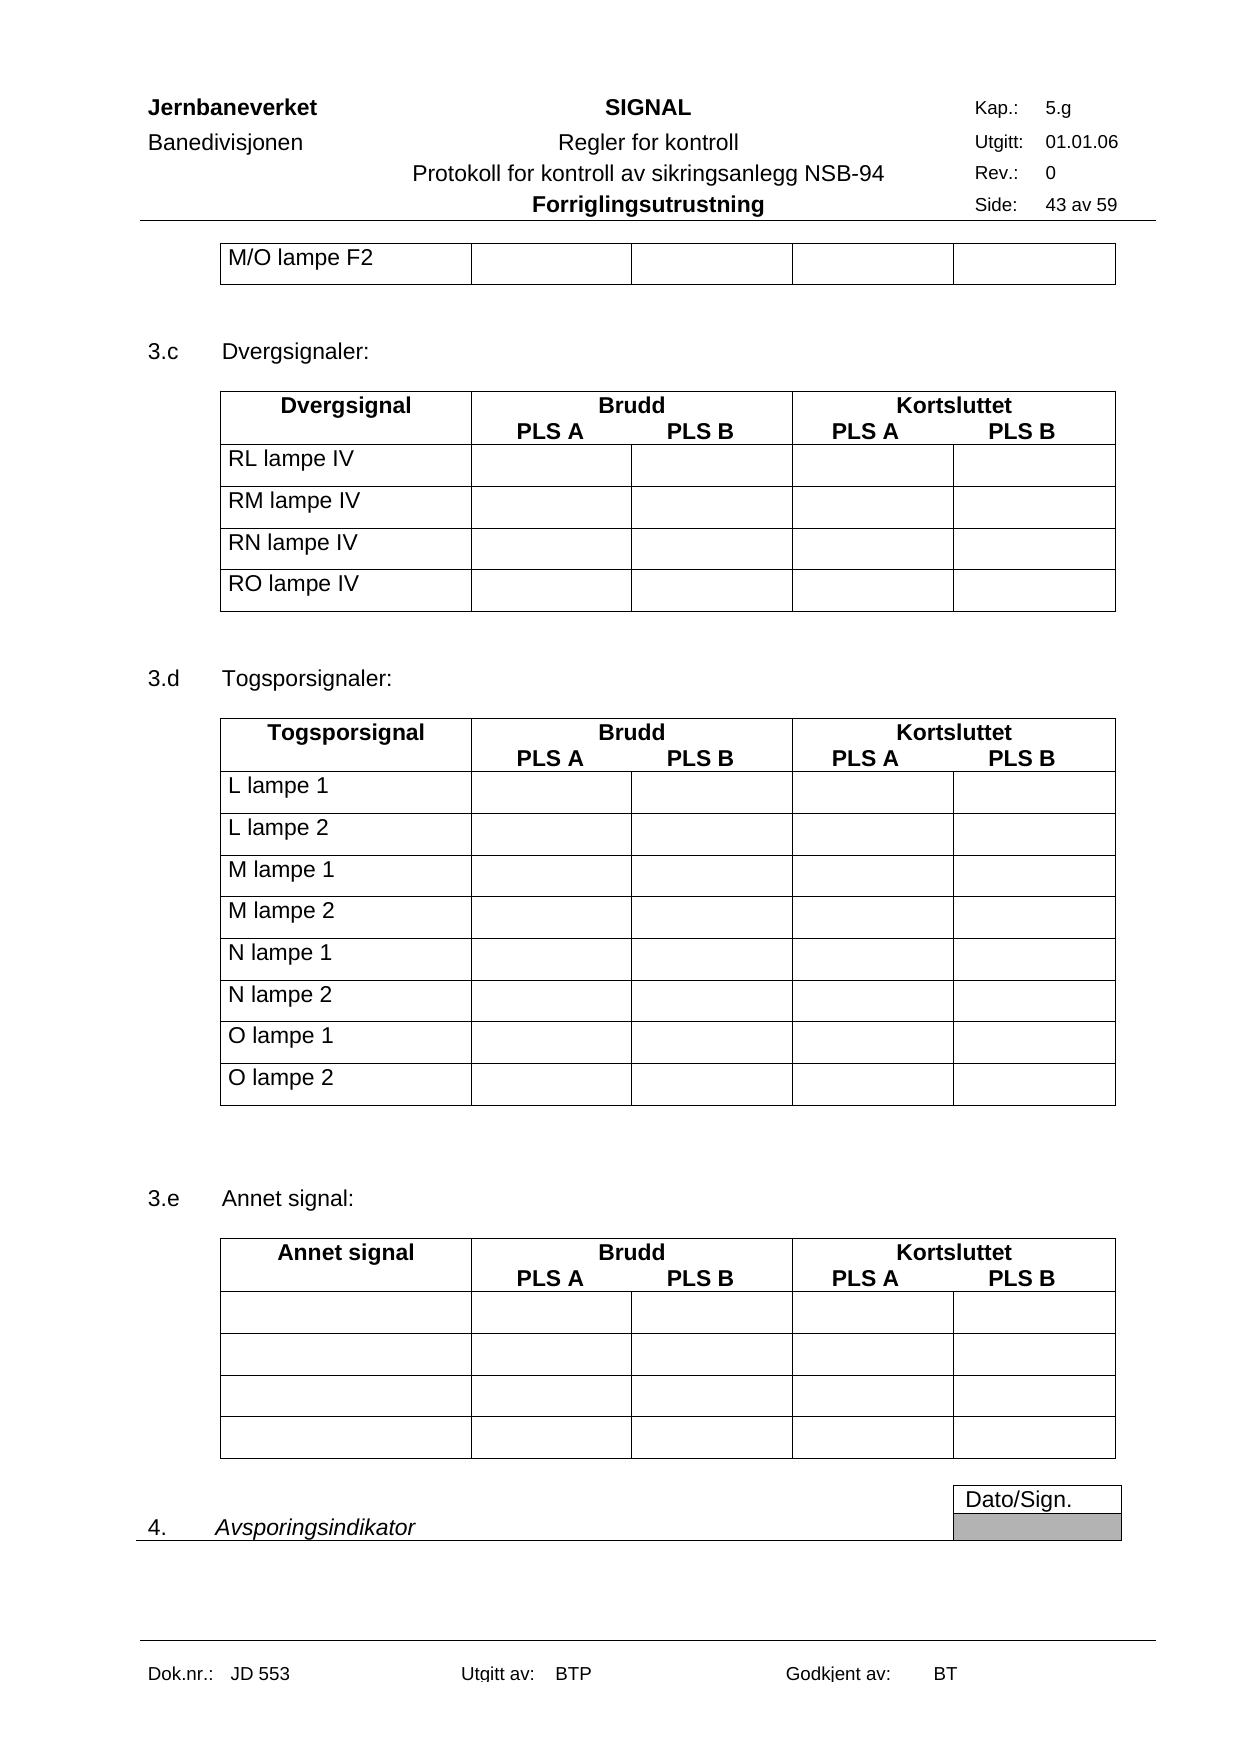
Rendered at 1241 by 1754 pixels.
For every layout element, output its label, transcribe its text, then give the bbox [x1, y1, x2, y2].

table_cell [632, 1022, 792, 1063]
table_cell [632, 1376, 792, 1416]
table_cell RM lampe IV [221, 487, 471, 528]
table_header [204, 1485, 953, 1513]
table_cell RN lampe IV [221, 529, 471, 569]
table_cell [954, 244, 1115, 284]
table_cell [472, 1064, 631, 1104]
table_cell [793, 1376, 953, 1416]
table_cell [221, 1334, 471, 1374]
table_cell [472, 897, 631, 938]
table_cell [472, 529, 631, 569]
table_header Dato/Sign. [954, 1486, 1121, 1513]
table_cell [954, 814, 1115, 854]
table_cell [954, 445, 1115, 486]
table_cell [954, 939, 1115, 979]
table_cell [472, 445, 631, 486]
table_cell [954, 1417, 1115, 1458]
list Dvergsignaler: [148, 338, 1152, 364]
table_cell [954, 981, 1115, 1021]
table_cell [472, 1376, 631, 1416]
table_cell [632, 772, 792, 813]
list Togsporsignaler: [148, 665, 1152, 691]
table_cell RO lampe IV [221, 570, 471, 611]
table_cell Avsporingsindikator [204, 1513, 953, 1540]
table_cell O lampe 1 [221, 1022, 471, 1063]
table_cell [793, 814, 953, 854]
table_cell [793, 1064, 953, 1104]
table_cell [793, 1334, 953, 1374]
table_cell [793, 1417, 953, 1458]
table_header Brudd PLS A PLS B [472, 392, 792, 444]
table_cell [632, 1334, 792, 1374]
table_cell N lampe 2 [221, 981, 471, 1021]
table_cell [632, 570, 792, 611]
table_cell [472, 772, 631, 813]
table_cell [472, 939, 631, 979]
table_header Kortsluttet PLS A PLS B [793, 392, 1115, 444]
table_cell [793, 772, 953, 813]
table_cell [793, 939, 953, 979]
table_cell N lampe 1 [221, 939, 471, 979]
table_header Kortsluttet PLS A PLS B [793, 719, 1115, 771]
table_cell RL lampe IV [221, 445, 471, 486]
table_cell [954, 1022, 1115, 1063]
table_header Brudd PLS A PLS B [472, 719, 792, 771]
table_cell [954, 1064, 1115, 1104]
table_cell M/O lampe F2 [221, 244, 471, 284]
table_cell L lampe 1 [221, 772, 471, 813]
table_cell [221, 1292, 471, 1333]
table_cell [954, 1292, 1115, 1333]
table_cell [793, 1022, 953, 1063]
table_cell [793, 529, 953, 569]
table_cell [221, 1417, 471, 1458]
table_cell [632, 445, 792, 486]
table_cell [954, 570, 1115, 611]
table_cell [632, 856, 792, 896]
table_cell [632, 529, 792, 569]
table_cell [472, 487, 631, 528]
table_cell [632, 814, 792, 854]
table_cell M lampe 2 [221, 897, 471, 938]
table_cell [472, 1292, 631, 1333]
table_cell [472, 981, 631, 1021]
table_cell [793, 1292, 953, 1333]
table_cell [954, 772, 1115, 813]
table_cell [632, 244, 792, 284]
table_cell [954, 529, 1115, 569]
table_cell [632, 1292, 792, 1333]
table_cell [472, 856, 631, 896]
table_cell [472, 1417, 631, 1458]
table_header Annet signal [221, 1239, 471, 1291]
table_cell [954, 487, 1115, 528]
table_cell [954, 856, 1115, 896]
table_cell [632, 487, 792, 528]
table_header Togsporsignal [221, 719, 471, 771]
table_cell 4. [136, 1513, 204, 1540]
table_cell [472, 1334, 631, 1374]
table_cell [472, 570, 631, 611]
table_cell [954, 897, 1115, 938]
table_header Dvergsignal [221, 392, 471, 444]
table_cell [793, 897, 953, 938]
table_cell [793, 856, 953, 896]
table_cell [472, 244, 631, 284]
list Annet signal: [148, 1185, 1152, 1211]
table_cell O lampe 2 [221, 1064, 471, 1104]
table_cell M lampe 1 [221, 856, 471, 896]
table_cell [472, 1022, 631, 1063]
table_header [136, 1485, 204, 1513]
table_cell [632, 1064, 792, 1104]
table_cell L lampe 2 [221, 814, 471, 854]
table_header Kortsluttet PLS A PLS B [793, 1239, 1115, 1291]
table_cell [793, 570, 953, 611]
table_cell [632, 1417, 792, 1458]
table_header Brudd PLS A PLS B [472, 1239, 792, 1291]
table_cell [954, 1376, 1115, 1416]
table_cell [632, 981, 792, 1021]
table_cell [954, 1514, 1121, 1540]
table_cell [221, 1376, 471, 1416]
table_cell [472, 814, 631, 854]
table_cell [793, 244, 953, 284]
table_cell [632, 897, 792, 938]
table_cell [632, 939, 792, 979]
table_cell [793, 487, 953, 528]
table_cell [793, 445, 953, 486]
table_cell [954, 1334, 1115, 1374]
table_cell [793, 981, 953, 1021]
